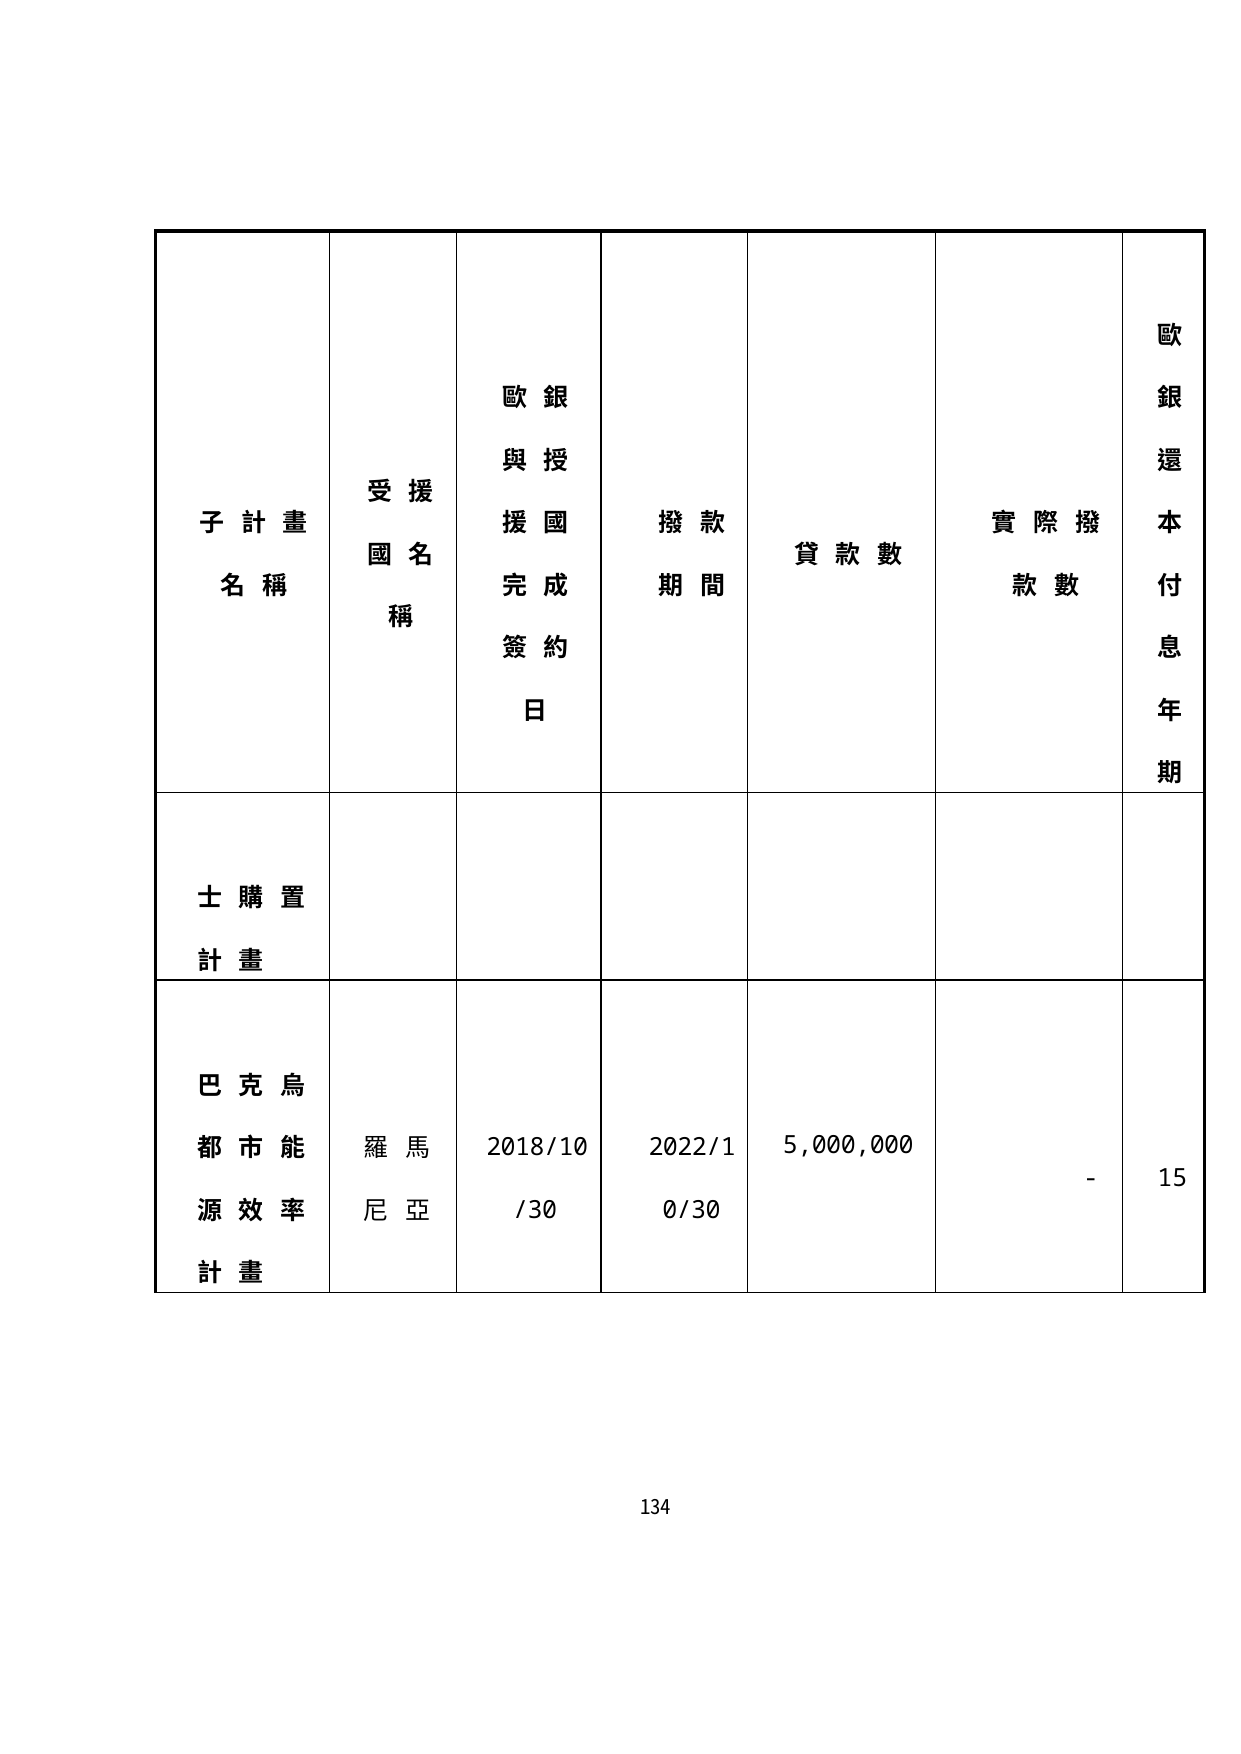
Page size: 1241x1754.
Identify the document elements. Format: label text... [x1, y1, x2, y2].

table_cell [602, 793, 747, 979]
table_header 受援國名稱 [330, 233, 456, 792]
table_header 撥款期間 [602, 233, 747, 792]
table_cell [1123, 793, 1203, 979]
table_header 實際撥款數 [936, 233, 1122, 792]
table_cell [457, 793, 600, 979]
table_cell [936, 793, 1122, 979]
table_cell [748, 793, 935, 979]
table_cell 士購置計畫 [157, 793, 329, 979]
table_header 歐銀還本付息年期 [1123, 233, 1203, 792]
table_header 子計畫名稱 [157, 233, 329, 792]
table_cell - [936, 981, 1122, 1292]
table_cell 5,000,000 [748, 981, 935, 1292]
table_cell 2018/10/30 [457, 981, 600, 1292]
table_cell 2022/10/30 [602, 981, 747, 1292]
table_header 歐銀與授援國完成簽約日 [457, 233, 600, 792]
table_cell 羅馬尼亞 [330, 981, 456, 1292]
table_header 貸款數 [748, 233, 935, 792]
table_cell 巴克烏都市能源效率計畫 [157, 981, 329, 1292]
table_cell [330, 793, 456, 979]
table_cell 15 [1123, 981, 1203, 1292]
